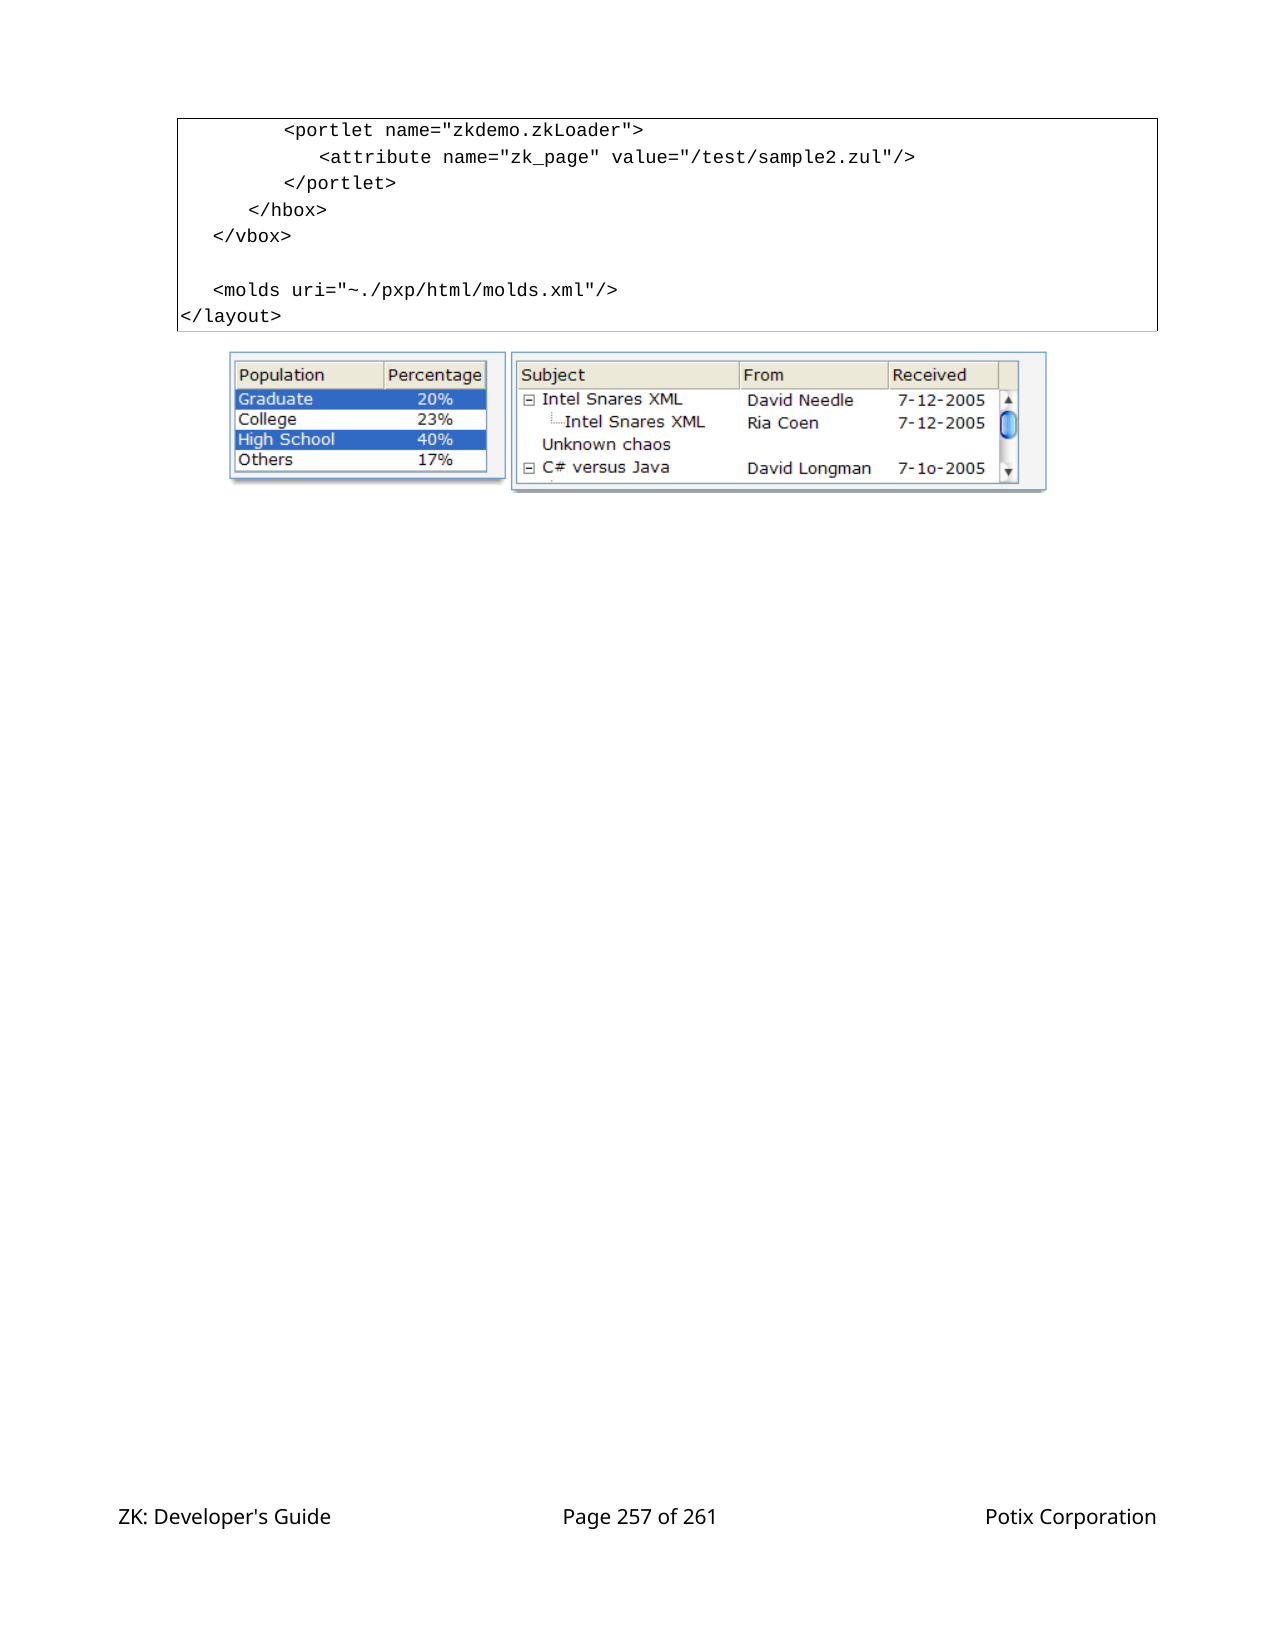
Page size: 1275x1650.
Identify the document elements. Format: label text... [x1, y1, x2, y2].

picture [227, 349, 1048, 493]
text <portlet name="zkdemo.zkLoader"> <attribute name="zk_page" value="/test/sample2.zul"/> </portlet> </hbox> </vbox> <molds uri="~./pxp/html/molds.xml"/> </layout> [178, 119, 1157, 331]
